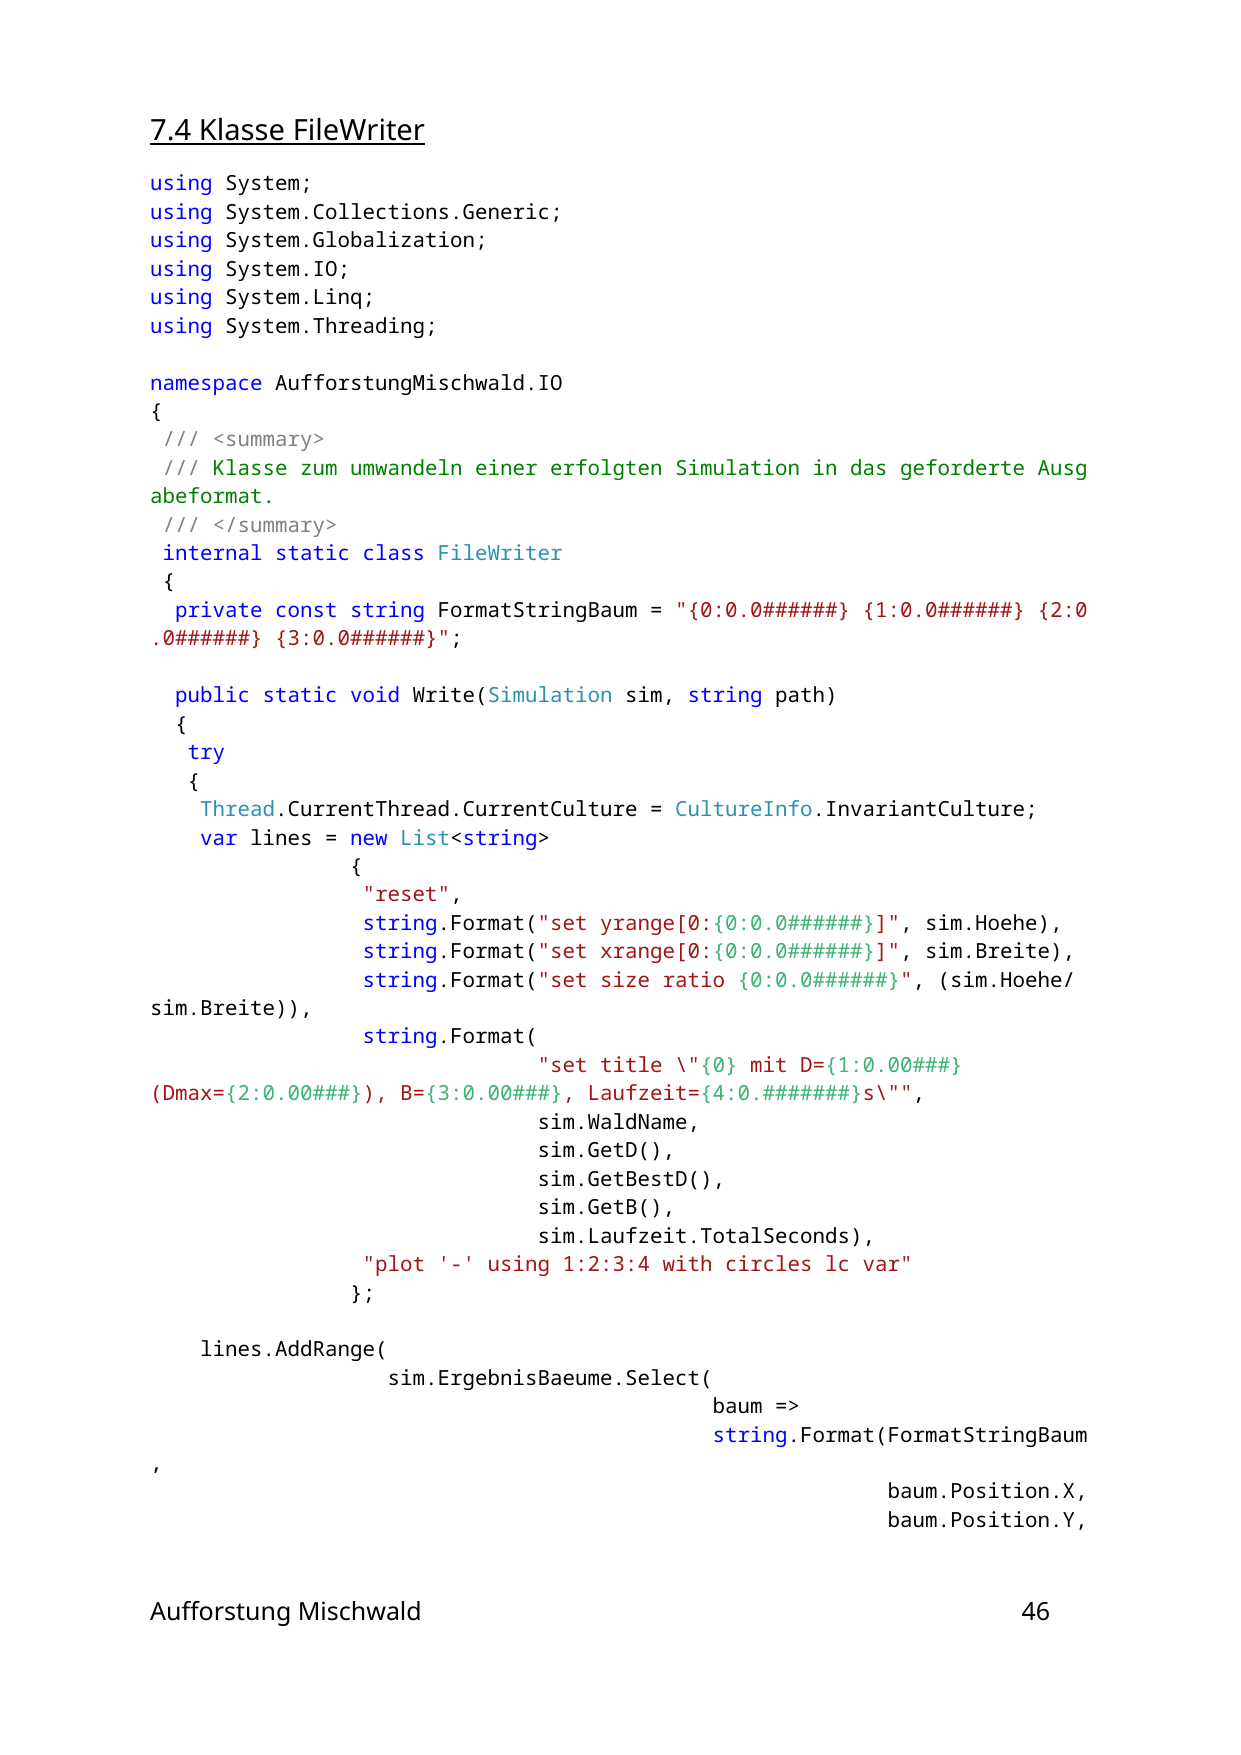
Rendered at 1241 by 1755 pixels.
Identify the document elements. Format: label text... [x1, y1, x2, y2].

text Thread.CurrentThread.CurrentCulture = CultureInfo.InvariantCulture; [150, 794, 1090, 823]
text using System.Collections.Generic; [150, 197, 1090, 225]
text { [150, 709, 1090, 737]
text baum.Position.Y, [150, 1505, 1090, 1533]
text }; [150, 1278, 1090, 1306]
text sim.WaldName, [150, 1107, 1090, 1135]
text using System.Threading; [150, 311, 1090, 339]
text string.Format(FormatStringBaum, [150, 1420, 1090, 1477]
subtitle 7.4 Klasse FileWriter [150, 109, 1090, 149]
text /// <summary> [150, 424, 1090, 453]
text string.Format( [150, 1022, 1090, 1050]
text { [150, 396, 1090, 424]
text using System; [150, 168, 1090, 197]
text internal static class FileWriter [150, 538, 1090, 567]
text /// Klasse zum umwandeln einer erfolgten Simulation in das geforderte Ausgabeformat. [150, 453, 1090, 510]
text using System.Linq; [150, 282, 1090, 311]
text try [150, 737, 1090, 766]
text string.Format("set xrange[0:{0:0.0######}]", sim.Breite), [150, 936, 1090, 965]
text "reset", [150, 879, 1090, 908]
text namespace AufforstungMischwald.IO [150, 368, 1090, 396]
text string.Format("set size ratio {0:0.0######}", (sim.Hoehe/sim.Breite)), [150, 965, 1090, 1022]
text private const string FormatStringBaum = "{0:0.0######} {1:0.0######} {2:0.0######} {3:0.0######}"; [150, 595, 1090, 652]
text var lines = new List<string> [150, 823, 1090, 851]
text { [150, 851, 1090, 879]
text string.Format("set yrange[0:{0:0.0######}]", sim.Hoehe), [150, 908, 1090, 936]
text sim.GetD(), [150, 1135, 1090, 1164]
text /// </summary> [150, 510, 1090, 538]
text baum => [150, 1391, 1090, 1420]
text baum.Position.X, [150, 1477, 1090, 1505]
text { [150, 567, 1090, 595]
text "plot '-' using 1:2:3:4 with circles lc var" [150, 1249, 1090, 1278]
text sim.ErgebnisBaeume.Select( [150, 1363, 1090, 1391]
text { [150, 766, 1090, 794]
text sim.GetB(), [150, 1192, 1090, 1221]
text using System.Globalization; [150, 225, 1090, 254]
text using System.IO; [150, 254, 1090, 282]
text sim.Laufzeit.TotalSeconds), [150, 1221, 1090, 1249]
text "set title \"{0} mit D={1:0.00###}(Dmax={2:0.00###}), B={3:0.00###}, Laufzeit={4:0.#######}s\"", [150, 1050, 1090, 1107]
text public static void Write(Simulation sim, string path) [150, 680, 1090, 709]
text lines.AddRange( [150, 1334, 1090, 1363]
text sim.GetBestD(), [150, 1164, 1090, 1192]
